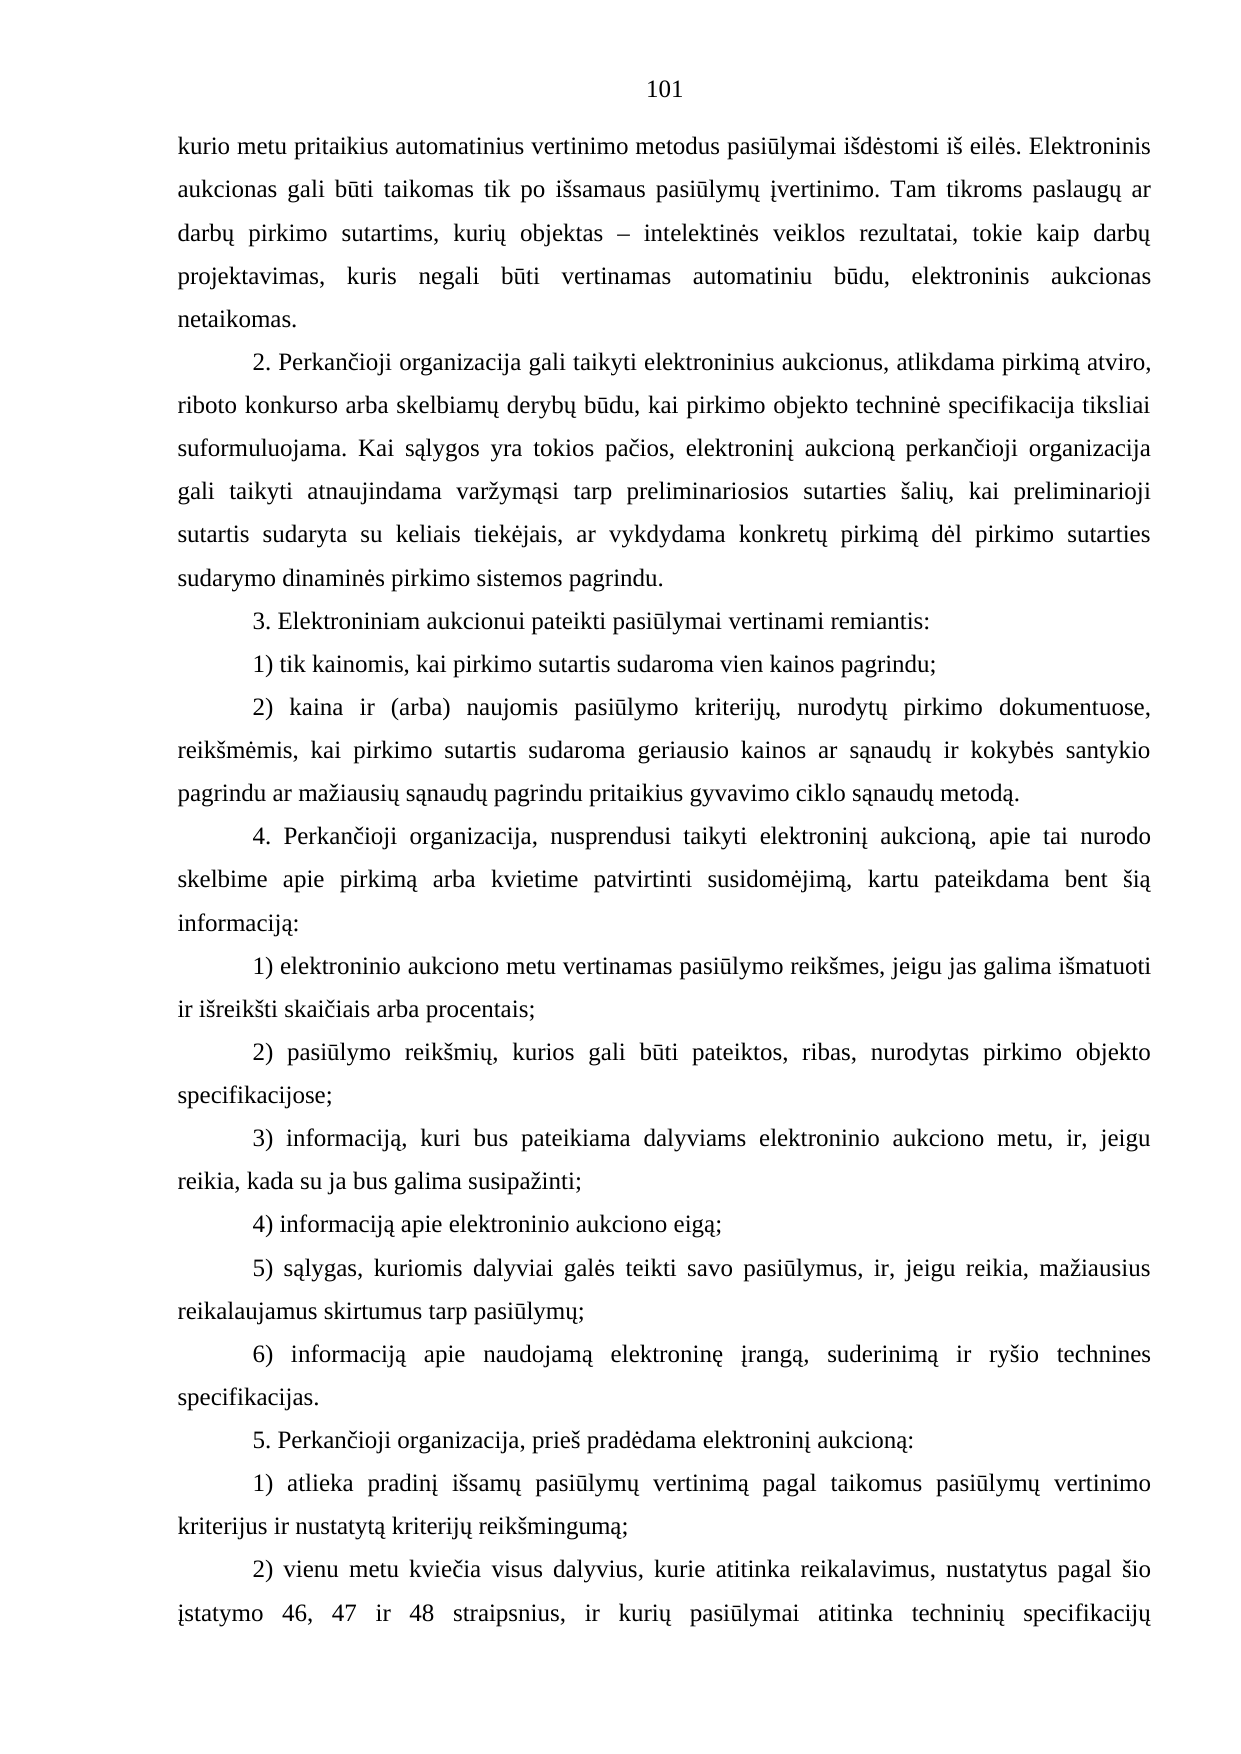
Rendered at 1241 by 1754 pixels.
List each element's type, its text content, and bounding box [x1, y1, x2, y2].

text 3. Elektroniniam aukcionui pateikti pasiūlymai vertinami remiantis: [177, 606, 1152, 634]
text 2) vienu metu kviečia visus dalyvius, kurie atitinka reikalavimus, nustatytus pagal šio įstatymo 46, 47 ir 48 straipsnius, ir kurių pasiūlymai atitinka techninių specifikacijų [177, 1554, 1152, 1626]
text 4. Perkančioji organizacija, nusprendusi taikyti elektroninį aukcioną, apie tai nurodo skelbime apie pirkimą arba kvietime patvirtinti susidomėjimą, kartu pateikdama bent šią informaciją: [177, 821, 1152, 936]
text kurio metu pritaikius automatinius vertinimo metodus pasiūlymai išdėstomi iš eilės. Elektroninis aukcionas gali būti taikomas tik po išsamaus pasiūlymų įvertinimo. Tam tikroms paslaugų ar darbų pirkimo sutartims, kurių objektas – intelektinės veiklos rezultatai, tokie kaip darbų projektavimas, kuris negali būti vertinamas automatiniu būdu, elektroninis aukcionas netaikomas. [177, 131, 1152, 333]
text 2) pasiūlymo reikšmių, kurios gali būti pateiktos, ribas, nurodytas pirkimo objekto specifikacijose; [177, 1037, 1152, 1109]
text 2) kaina ir (arba) naujomis pasiūlymo kriterijų, nurodytų pirkimo dokumentuose, reikšmėmis, kai pirkimo sutartis sudaroma geriausio kainos ar sąnaudų ir kokybės santykio pagrindu ar mažiausių sąnaudų pagrindu pritaikius gyvavimo ciklo sąnaudų metodą. [177, 692, 1152, 807]
text 5) sąlygas, kuriomis dalyviai galės teikti savo pasiūlymus, ir, jeigu reikia, mažiausius reikalaujamus skirtumus tarp pasiūlymų; [177, 1253, 1152, 1324]
text 4) informaciją apie elektroninio aukciono eigą; [177, 1209, 1152, 1238]
text 1) elektroninio aukciono metu vertinamas pasiūlymo reikšmes, jeigu jas galima išmatuoti ir išreikšti skaičiais arba procentais; [177, 951, 1152, 1023]
text 1) atlieka pradinį išsamų pasiūlymų vertinimą pagal taikomus pasiūlymų vertinimo kriterijus ir nustatytą kriterijų reikšmingumą; [177, 1468, 1152, 1540]
text 1) tik kainomis, kai pirkimo sutartis sudaroma vien kainos pagrindu; [177, 649, 1152, 678]
text 6) informaciją apie naudojamą elektroninę įrangą, suderinimą ir ryšio technines specifikacijas. [177, 1339, 1152, 1411]
text 5. Perkančioji organizacija, prieš pradėdama elektroninį aukcioną: [177, 1425, 1152, 1454]
text 2. Perkančioji organizacija gali taikyti elektroninius aukcionus, atlikdama pirkimą atviro, riboto konkurso arba skelbiamų derybų būdu, kai pirkimo objekto techninė specifikacija tiksliai suformuluojama. Kai sąlygos yra tokios pačios, elektroninį aukcioną perkančioji organizacija gali taikyti atnaujindama varžymąsi tarp preliminariosios sutarties šalių, kai preliminarioji sutartis sudaryta su keliais tiekėjais, ar vykdydama konkretų pirkimą dėl pirkimo sutarties sudarymo dinaminės pirkimo sistemos pagrindu. [177, 347, 1152, 591]
text 3) informaciją, kuri bus pateikiama dalyviams elektroninio aukciono metu, ir, jeigu reikia, kada su ja bus galima susipažinti; [177, 1123, 1152, 1195]
